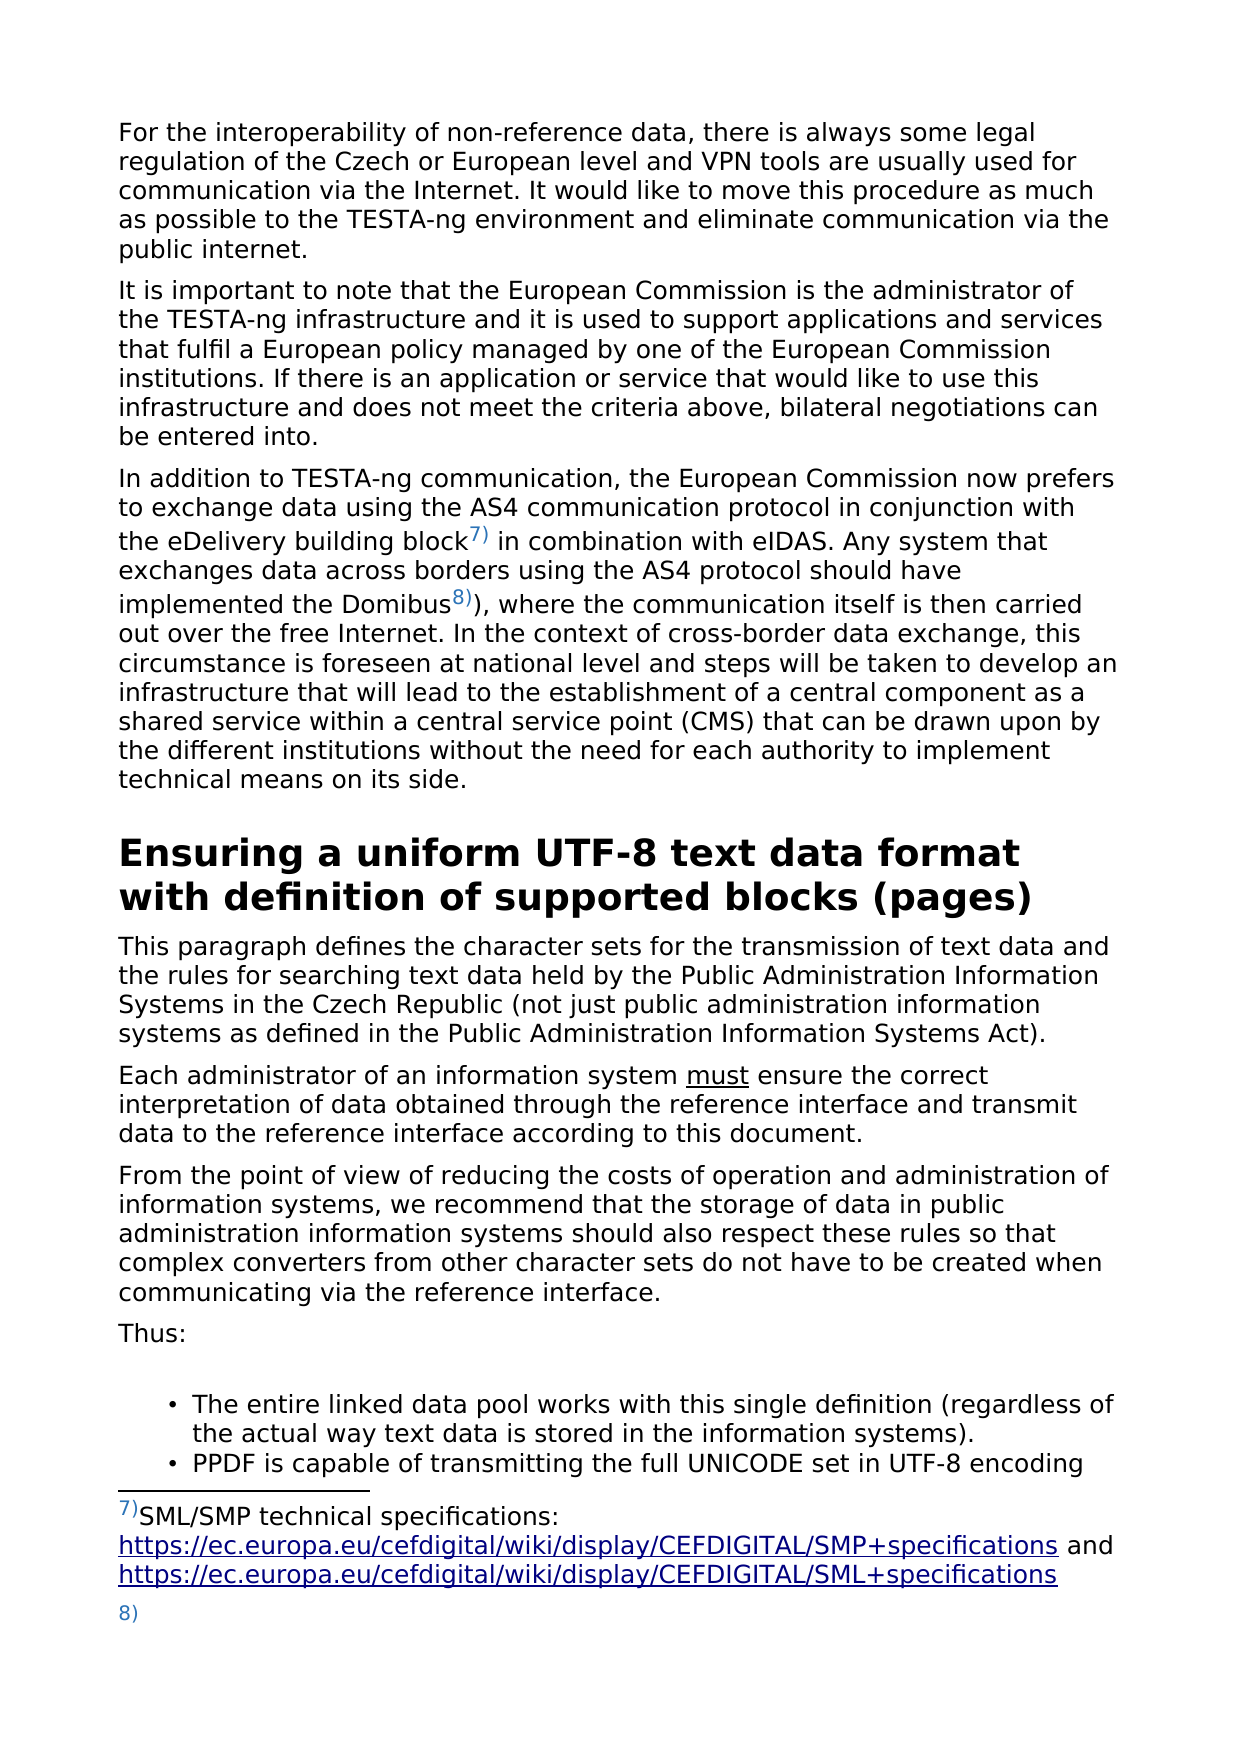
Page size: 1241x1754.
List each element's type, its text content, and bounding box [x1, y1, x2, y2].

text Thus: [118, 1319, 1122, 1348]
text It is important to note that the European Commission is the administrator of the TESTA-ng infrastructure and it is used to support applications and services that fulfil a European policy managed by one of the European Commission institutions. If there is an application or service that would like to use this infrastructure and does not meet the criteria above, bilateral negotiations can be entered into. [118, 276, 1122, 451]
text SML/SMP technical specifications: https://ec.europa.eu/cefdigital/wiki/display/CEFDIGITAL/SMP+specifications and https://ec.europa.eu/cefdigital/wiki/display/CEFDIGITAL/SML+specifications [118, 1497, 1122, 1589]
text This paragraph defines the character sets for the transmission of text data and the rules for searching text data held by the Public Administration Information Systems in the Czech Republic (not just public administration information systems as defined in the Public Administration Information Systems Act). [118, 932, 1122, 1048]
text For the interoperability of non-reference data, there is always some legal regulation of the Czech or European level and VPN tools are usually used for communication via the Internet. It would like to move this procedure as much as possible to the TESTA-ng environment and eliminate communication via the public internet. [118, 118, 1122, 264]
subtitle Ensuring a uniform UTF-8 text data format with definition of supported blocks (pages) [118, 832, 1122, 919]
text Each administrator of an information system must ensure the correct interpretation of data obtained through the reference interface and transmit data to the reference interface according to this document. [118, 1061, 1122, 1148]
list PPDF is capable of transmitting the full UNICODE set in UTF-8 encoding [177, 1449, 1122, 1478]
list The entire linked data pool works with this single definition (regardless of the actual way text data is stored in the information systems). [177, 1391, 1122, 1449]
text In addition to TESTA-ng communication, the European Commission now prefers to exchange data using the AS4 communication protocol in conjunction with the eDelivery building block in combination with eIDAS. Any system that exchanges data across borders using the AS4 protocol should have implemented the Domibus), where the communication itself is then carried out over the free Internet. In the context of cross-border data exchange, this circumstance is foreseen at national level and steps will be taken to develop an infrastructure that will lead to the establishment of a central component as a shared service within a central service point (CMS) that can be drawn upon by the different institutions without the need for each authority to implement technical means on its side. [118, 464, 1122, 794]
text From the point of view of reducing the costs of operation and administration of information systems, we recommend that the storage of data in public administration information systems should also respect these rules so that complex converters from other character sets do not have to be created when communicating via the reference interface. [118, 1161, 1122, 1307]
